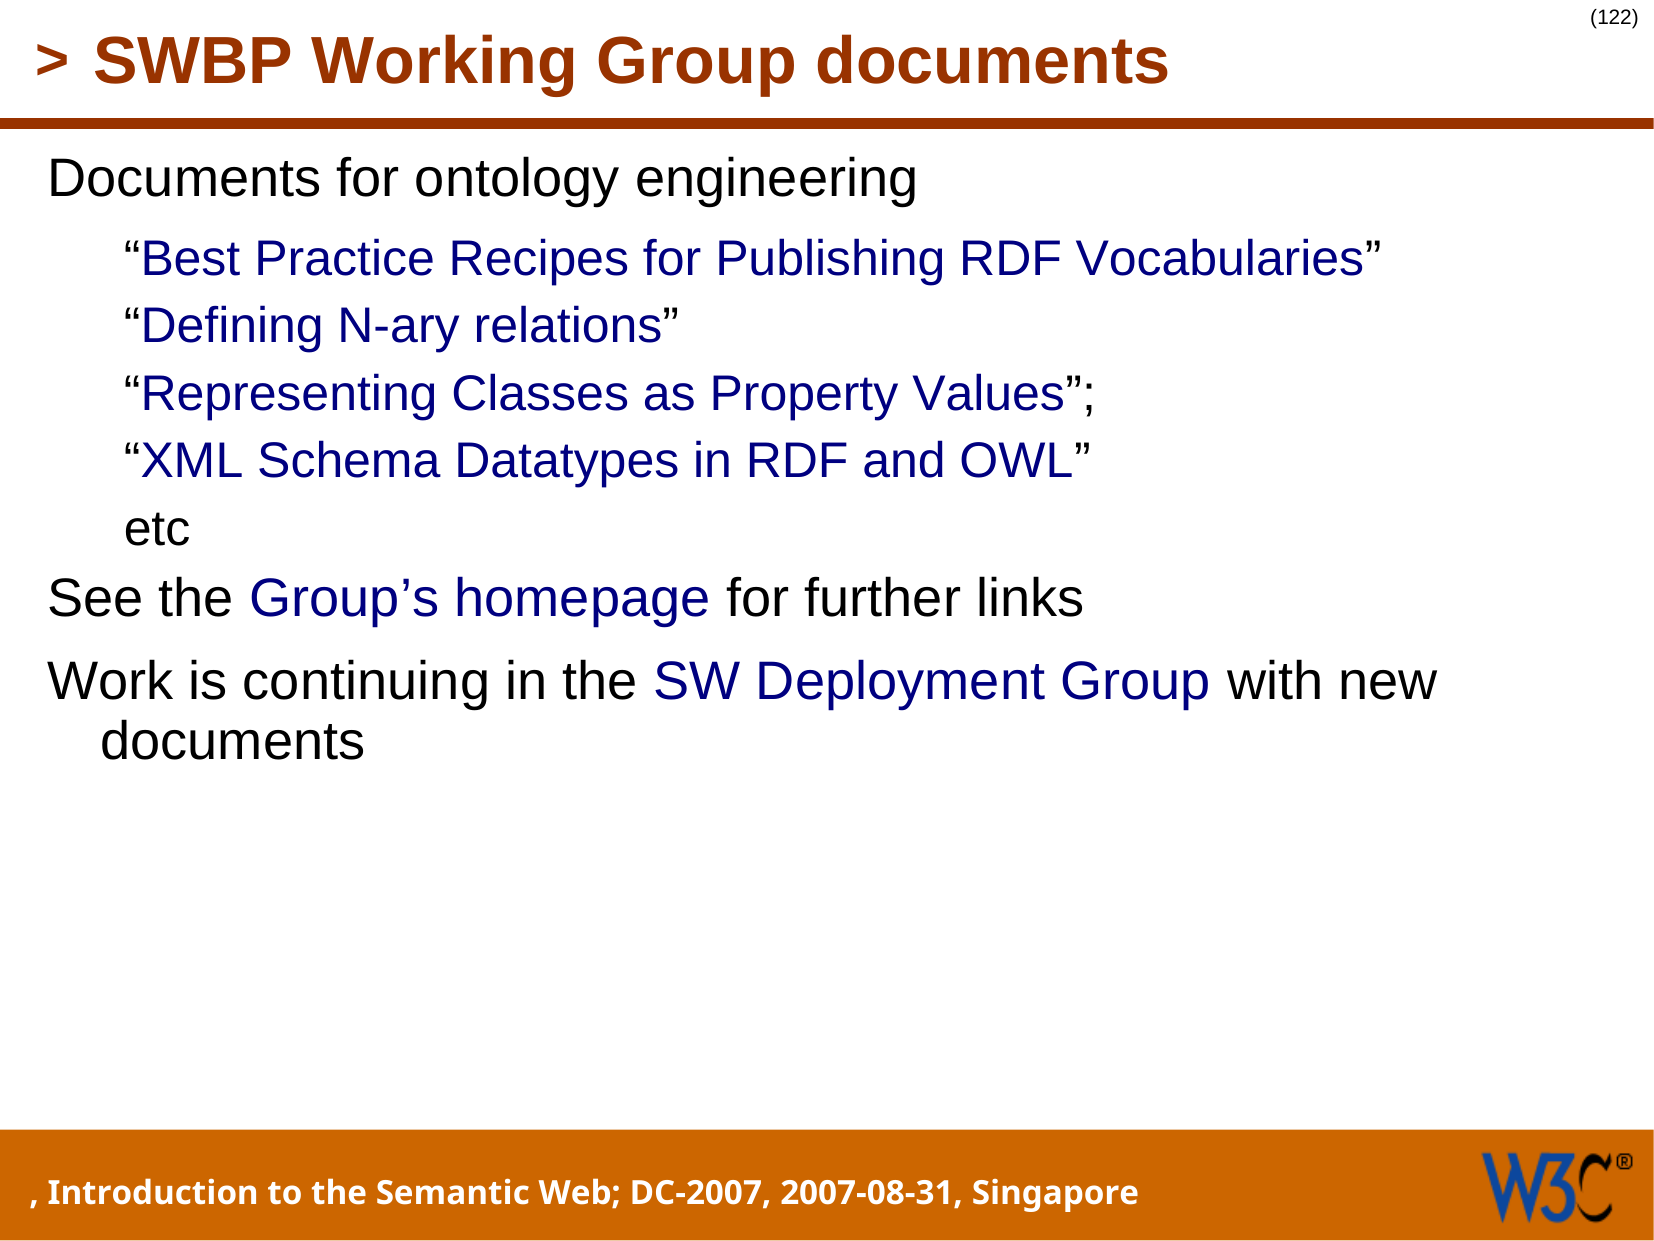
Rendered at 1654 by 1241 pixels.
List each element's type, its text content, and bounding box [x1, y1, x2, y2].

list Documents for ontology engineering “Best Practice Recipes for Publishing RDF Vocabularies” “Defining N-ary relations” “Representing Classes as Property Values”; “XML Schema Datatypes in RDF and OWL” etc See the Group’s homepage for further links Work is continuing in the SW Deployment Group with new documents [29, 147, 1624, 1119]
picture [1477, 1149, 1639, 1228]
title SWBP Working Group documents [93, 7, 1493, 111]
